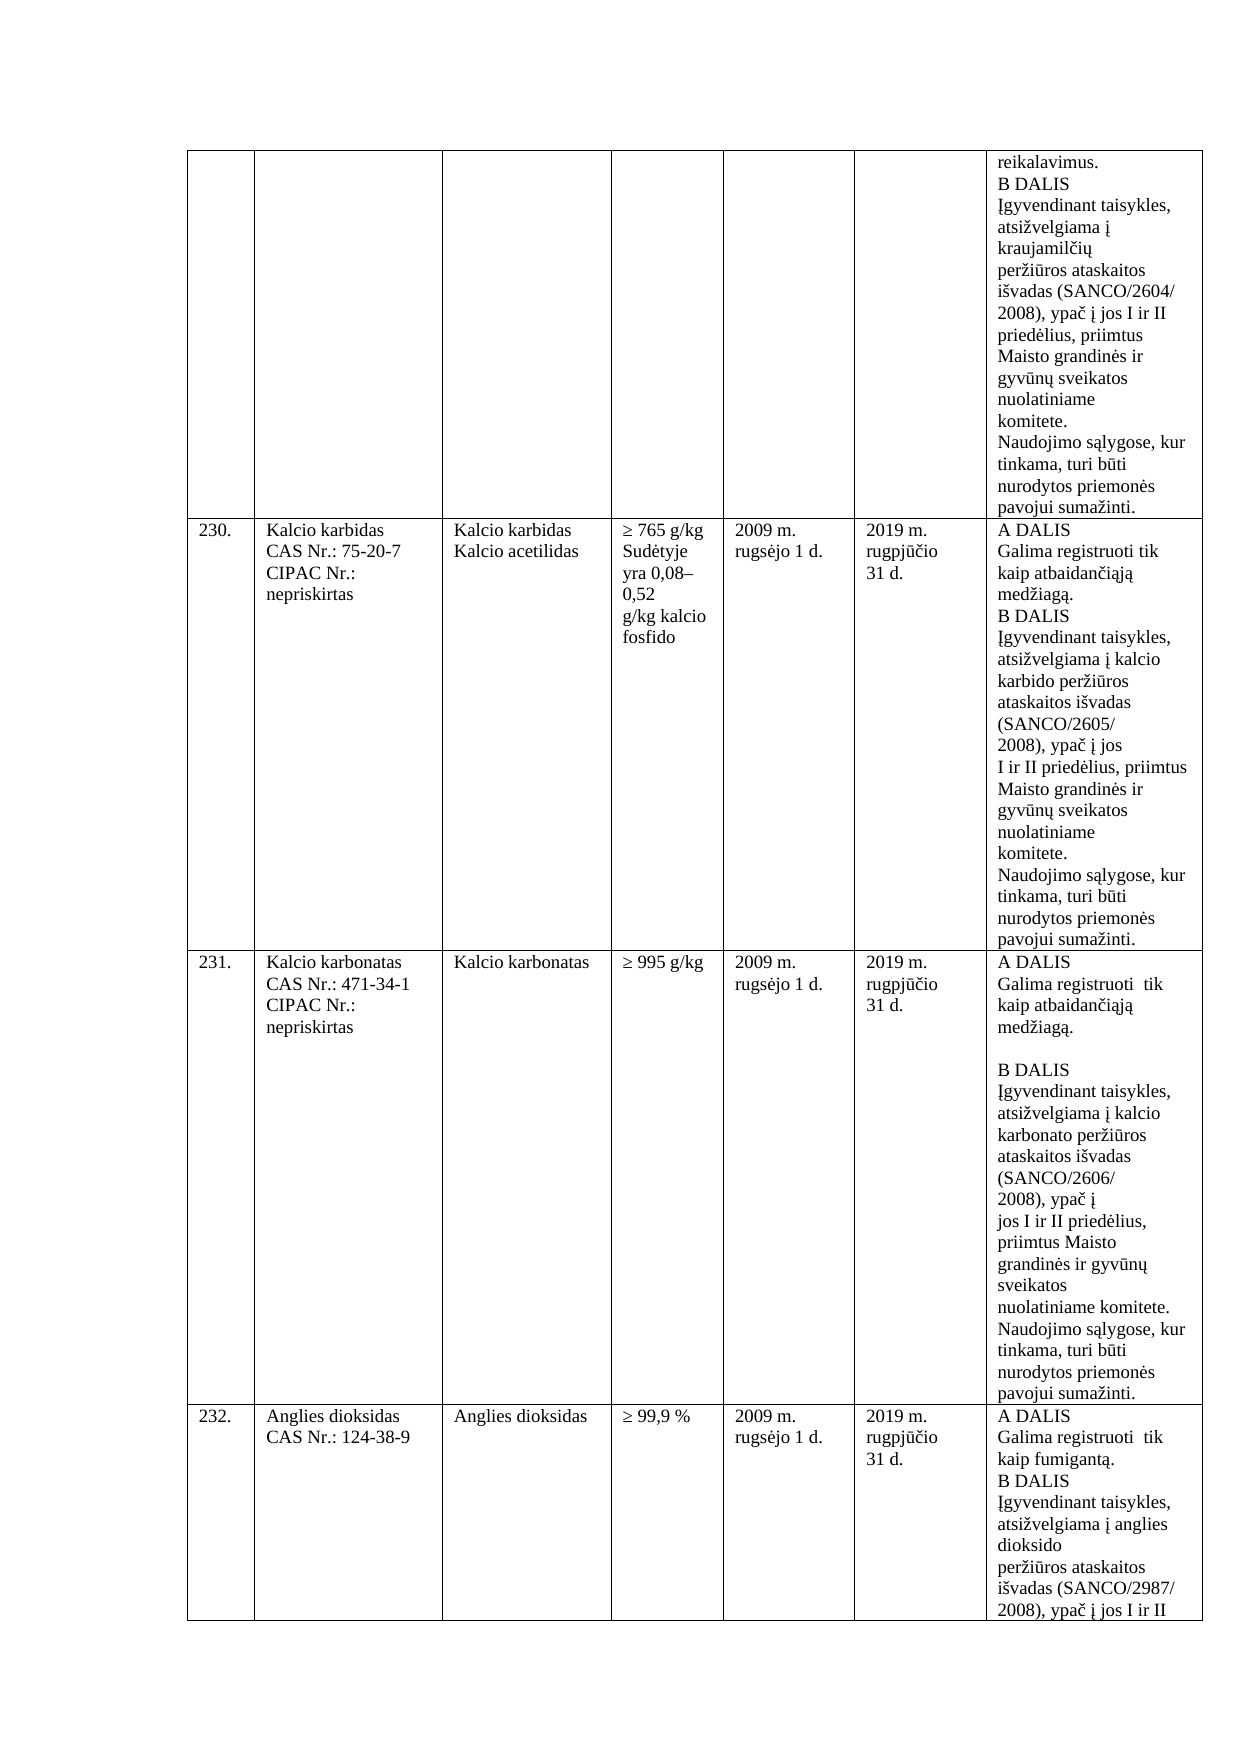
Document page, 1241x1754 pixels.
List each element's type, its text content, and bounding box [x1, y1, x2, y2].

table_cell reikalavimus. B DALIS Įgyvendinant taisykles, atsižvelgiama į kraujamilčių peržiūros ataskaitos išvadas (SANCO/2604/ 2008), ypač į jos I ir II priedėlius, priimtus Maisto grandinės ir gyvūnų sveikatos nuolatiniame komitete. Naudojimo sąlygose, kur tinkama, turi būti nurodytos priemonės pavojui sumažinti. [987, 151, 1202, 518]
table_cell [105, 950, 180, 1404]
table_cell [1203, 950, 1211, 1404]
table_cell [1203, 518, 1211, 950]
table_cell ≥ 765 g/kg Sudėtyje yra 0,08–0,52 g/kg kalcio fosfido [612, 519, 723, 950]
table_cell 2019 m. rugpjūčio 31 d. [855, 951, 986, 1404]
table_cell [443, 151, 611, 518]
table_cell [724, 151, 854, 518]
table_cell [188, 151, 254, 518]
table_cell Kalcio karbonatas CAS Nr.: 471-34-1 CIPAC Nr.: nepriskirtas [255, 951, 442, 1404]
table_cell [180, 150, 187, 518]
table_cell 2009 m. rugsėjo 1 d. [724, 1405, 854, 1620]
table_cell [105, 1404, 180, 1620]
table_cell Kalcio karbonatas [443, 951, 611, 1404]
table_cell A DALIS Galima registruoti tik kaip atbaidančiąją medžiagą. B DALIS Įgyvendinant taisykles, atsižvelgiama į kalcio karbonato peržiūros ataskaitos išvadas (SANCO/2606/ 2008), ypač į jos I ir II priedėlius, priimtus Maisto grandinės ir gyvūnų sveikatos nuolatiniame komitete. Naudojimo sąlygose, kur tinkama, turi būti nurodytos priemonės pavojui sumažinti. [987, 951, 1202, 1404]
table_cell ≥ 99,9 % [612, 1405, 723, 1620]
table_cell A DALIS Galima registruoti tik kaip atbaidančiąją medžiagą. B DALIS Įgyvendinant taisykles, atsižvelgiama į kalcio karbido peržiūros ataskaitos išvadas (SANCO/2605/ 2008), ypač į jos I ir II priedėlius, priimtus Maisto grandinės ir gyvūnų sveikatos nuolatiniame komitete. Naudojimo sąlygose, kur tinkama, turi būti nurodytos priemonės pavojui sumažinti. [987, 519, 1202, 950]
table_cell ≥ 995 g/kg [612, 951, 723, 1404]
table_cell 2019 m. rugpjūčio 31 d. [855, 1405, 986, 1620]
table_cell [855, 151, 986, 518]
table_cell 2009 m. rugsėjo 1 d. [724, 951, 854, 1404]
table_cell 231. [188, 951, 254, 1404]
table_cell Anglies dioksidas [443, 1405, 611, 1620]
table_cell [105, 518, 180, 950]
table_cell Kalcio karbidas Kalcio acetilidas [443, 519, 611, 950]
table_cell Anglies dioksidas CAS Nr.: 124-38-9 [255, 1405, 442, 1620]
table_cell 2019 m. rugpjūčio 31 d. [855, 519, 986, 950]
table_cell [255, 151, 442, 518]
table_cell [180, 518, 187, 950]
table_cell [180, 1404, 187, 1620]
table_cell Kalcio karbidas CAS Nr.: 75-20-7 CIPAC Nr.: nepriskirtas [255, 519, 442, 950]
table_cell [1203, 150, 1211, 518]
table_cell 230. [188, 519, 254, 950]
table_cell [105, 150, 180, 518]
table_cell [1203, 1404, 1211, 1620]
table_cell 2009 m. rugsėjo 1 d. [724, 519, 854, 950]
table_cell [612, 151, 723, 518]
table_cell A DALIS Galima registruoti tik kaip fumigantą. B DALIS Įgyvendinant taisykles, atsižvelgiama į anglies dioksido peržiūros ataskaitos išvadas (SANCO/2987/ 2008), ypač į jos I ir II [987, 1405, 1202, 1620]
table_cell 232. [188, 1405, 254, 1620]
table_cell [180, 950, 187, 1404]
